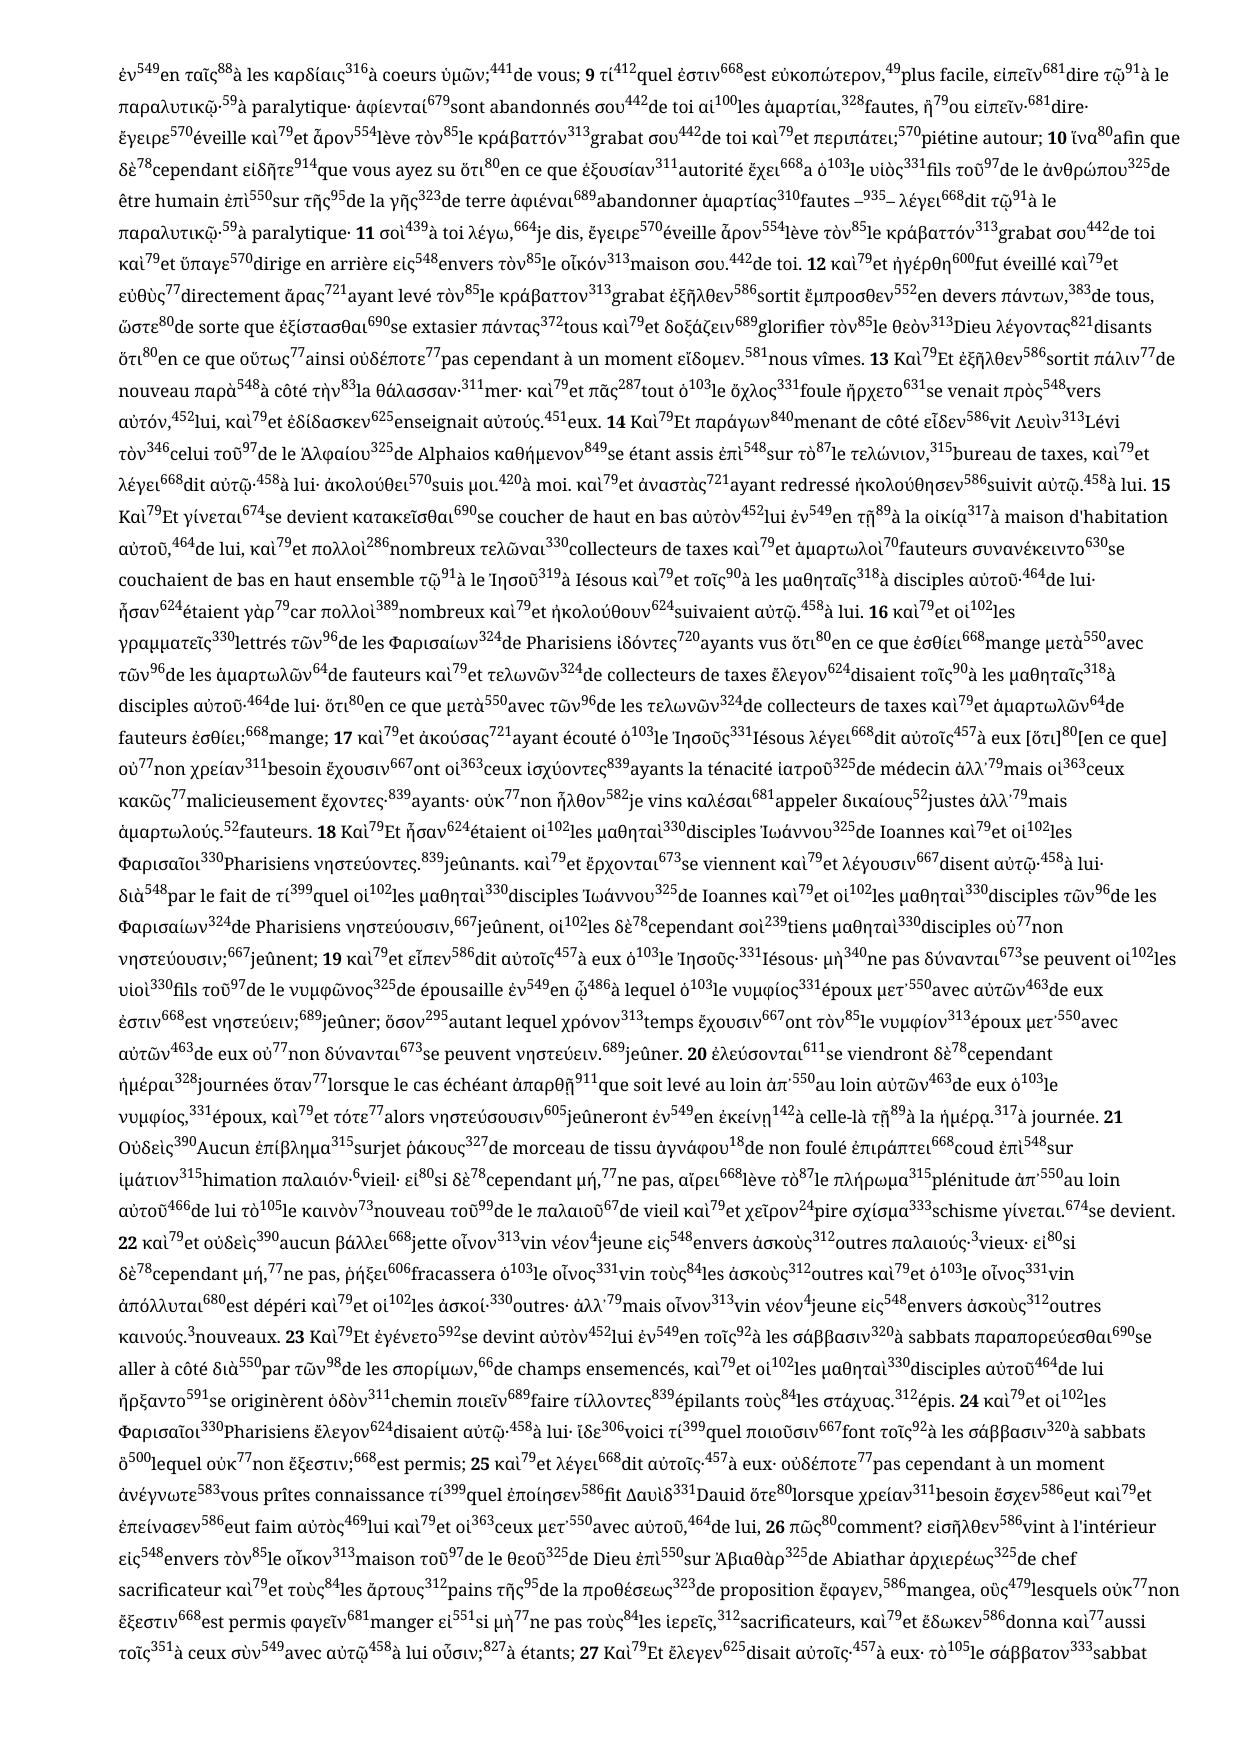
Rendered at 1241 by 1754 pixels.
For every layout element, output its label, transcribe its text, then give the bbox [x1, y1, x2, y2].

text 1 Καὶ79Et εἰσελθὼν721ayant venu à l'intérieur πάλιν77de nouveau εἰς548envers Καφαρναοὺμ311Kapharnaoum δι᾽550par ἡμερῶν322de journées ἠκούσθη600fut écouté ὅτι80en ce que ἐν549en οἴκῳ319à maison ἐστίν.668est. 2 καὶ79et συνήχθησαν599furent mené ensemble πολλοὶ389nombreux ὥστε80de sorte que μηκέτι77ne pas plus χωρεῖν689placer μηδὲ77ni cependant τὰ347ces πρὸς548vers τὴν83la θύραν,311porte, καὶ79et ἐλάλει625bavardait αὐτοῖς457à eux τὸν85le λόγον.313discours. 3 Καὶ79Et ἔρχονται673se viennent φέροντες839portants πρὸς548vers αὐτὸν452lui παραλυτικὸν53paralytique αἰρόμενον875étant levé ὑπὸ550sous τεσσάρων.64de quatre. 4 καὶ79et μὴ77ne pas δυνάμενοι866se pouvants προσενέγκαι681apporter αὐτῷ458à lui διὰ548par le fait de τὸν85le ὄχλον313foule ἀπεστέγασαν585détoitèrent τὴν83la στέγην311toit ὅπου77là où ἦν,625était, καὶ79et ἐξορύξαντες720ayants arrachés χαλῶσιν667lâchent τὸν85le κράβαττον313grabat ὅπου77là où ὁ103le παραλυτικὸς71paralytique κατέκειτο.631se couchait de haut en bas. 5 καὶ79et ἰδὼν721ayant vu ὁ103le Ἰησοῦς331Iésous τὴν83la πίστιν311croyance αὐτῶν463de eux λέγει668dit τῷ91à le παραλυτικῷ·59à paralytique· τέκνον,339enfant, ἀφέωνται653ont été abandonnés σου442de toi αἱ100les ἁμαρτίαι.328fautes. 6 Ἦσαν624Étaient δέ78cependant τινες389des quelconques τῶν96de les γραμματέων324de lettrés ἐκεῖ77là καθήμενοι866se étants assis καὶ79et διαλογιζόμενοι866se calculants au-travers ἐν549en ταῖς88à les καρδίαις316à coeurs αὐτῶν·463de eux· 7 τί399quel οὗτος364celui-ci οὕτως77ainsi λαλεῖ;668bavarde; βλασφημεῖ·668blasphème· τίς410quel δύναται674se peut ἀφιέναι689abandonner ἁμαρτίας310fautes εἰ551si μὴ77ne pas εἷς197un ὁ103le θεός;331Dieu; 8 καὶ79et εὐθὺς77directement ἐπιγνοὺς721ayant reconnu ὁ103le Ἰησοῦς331Iésous τῷ93à le πνεύματι321à souffle αὐτοῦ464de lui ὅτι80en ce que οὕτως77ainsi διαλογίζονται673se calculent au-travers ἐν549en ἑαυτοῖς532à eux-mêmes λέγει668dit αὐτοῖς·457à eux· τί399quel ταῦτα347ces-ci διαλογίζεσθε671vous vous calculez au-travers ἐν549en ταῖς88à les καρδίαις316à coeurs ὑμῶν;441de vous; 9 τί412quel ἐστιν668est εὐκοπώτερον,49plus facile, εἰπεῖν681dire τῷ91à le παραλυτικῷ·59à paralytique· ἀφίενταί679sont abandonnés σου442de toi αἱ100les ἁμαρτίαι,328fautes, ἢ79ou εἰπεῖν·681dire· ἔγειρε570éveille καὶ79et ἆρον554lève τὸν85le κράβαττόν313grabat σου442de toi καὶ79et περιπάτει;570piétine autour; 10 ἵνα80afin que δὲ78cependant εἰδῆτε914que vous ayez su ὅτι80en ce que ἐξουσίαν311autorité ἔχει668a ὁ103le υἱὸς331fils τοῦ97de le ἀνθρώπου325de être humain ἐπὶ550sur τῆς95de la γῆς323de terre ἀφιέναι689abandonner ἁμαρτίας310fautes –935– λέγει668dit τῷ91à le παραλυτικῷ·59à paralytique· 11 σοὶ439à toi λέγω,664je dis, ἔγειρε570éveille ἆρον554lève τὸν85le κράβαττόν313grabat σου442de toi καὶ79et ὕπαγε570dirige en arrière εἰς548envers τὸν85le οἶκόν313maison σου.442de toi. 12 καὶ79et ἠγέρθη600fut éveillé καὶ79et εὐθὺς77directement ἄρας721ayant levé τὸν85le κράβαττον313grabat ἐξῆλθεν586sortit ἔμπροσθεν552en devers πάντων,383de tous, ὥστε80de sorte que ἐξίστασθαι690se extasier πάντας372tous καὶ79et δοξάζειν689glorifier τὸν85le θεὸν313Dieu λέγοντας821disants ὅτι80en ce que οὕτως77ainsi οὐδέποτε77pas cependant à un moment εἴδομεν.581nous vîmes. 13 Καὶ79Et ἐξῆλθεν586sortit πάλιν77de nouveau παρὰ548à côté τὴν83la θάλασσαν·311mer· καὶ79et πᾶς287tout ὁ103le ὄχλος331foule ἤρχετο631se venait πρὸς548vers αὐτόν,452lui, καὶ79et ἐδίδασκεν625enseignait αὐτούς.451eux. 14 Καὶ79Et παράγων840menant de côté εἶδεν586vit Λευὶν313Lévi τὸν346celui τοῦ97de le Ἁλφαίου325de Alphaios καθήμενον849se étant assis ἐπὶ548sur τὸ87le τελώνιον,315bureau de taxes, καὶ79et λέγει668dit αὐτῷ·458à lui· ἀκολούθει570suis μοι.420à moi. καὶ79et ἀναστὰς721ayant redressé ἠκολούθησεν586suivit αὐτῷ.458à lui. 15 Καὶ79Et γίνεται674se devient κατακεῖσθαι690se coucher de haut en bas αὐτὸν452lui ἐν549en τῇ89à la οἰκίᾳ317à maison d'habitation αὐτοῦ,464de lui, καὶ79et πολλοὶ286nombreux τελῶναι330collecteurs de taxes καὶ79et ἁμαρτωλοὶ70fauteurs συνανέκειντο630se couchaient de bas en haut ensemble τῷ91à le Ἰησοῦ319à Iésous καὶ79et τοῖς90à les μαθηταῖς318à disciples αὐτοῦ·464de lui· ἦσαν624étaient γὰρ79car πολλοὶ389nombreux καὶ79et ἠκολούθουν624suivaient αὐτῷ.458à lui. 16 καὶ79et οἱ102les γραμματεῖς330lettrés τῶν96de les Φαρισαίων324de Pharisiens ἰδόντες720ayants vus ὅτι80en ce que ἐσθίει668mange μετὰ550avec τῶν96de les ἁμαρτωλῶν64de fauteurs καὶ79et τελωνῶν324de collecteurs de taxes ἔλεγον624disaient τοῖς90à les μαθηταῖς318à disciples αὐτοῦ·464de lui· ὅτι80en ce que μετὰ550avec τῶν96de les τελωνῶν324de collecteurs de taxes καὶ79et ἁμαρτωλῶν64de fauteurs ἐσθίει;668mange; 17 καὶ79et ἀκούσας721ayant écouté ὁ103le Ἰησοῦς331Iésous λέγει668dit αὐτοῖς457à eux [ὅτι]80[en ce que] οὐ77non χρείαν311besoin ἔχουσιν667ont οἱ363ceux ἰσχύοντες839ayants la ténacité ἰατροῦ325de médecin ἀλλ᾽79mais οἱ363ceux κακῶς77malicieusement ἔχοντες·839ayants· οὐκ77non ἦλθον582je vins καλέσαι681appeler δικαίους52justes ἀλλ᾽79mais ἁμαρτωλούς.52fauteurs. 18 Καὶ79Et ἦσαν624étaient οἱ102les μαθηταὶ330disciples Ἰωάννου325de Ioannes καὶ79et οἱ102les Φαρισαῖοι330Pharisiens νηστεύοντες.839jeûnants. καὶ79et ἔρχονται673se viennent καὶ79et λέγουσιν667disent αὐτῷ·458à lui· διὰ548par le fait de τί399quel οἱ102les μαθηταὶ330disciples Ἰωάννου325de Ioannes καὶ79et οἱ102les μαθηταὶ330disciples τῶν96de les Φαρισαίων324de Pharisiens νηστεύουσιν,667jeûnent, οἱ102les δὲ78cependant σοὶ239tiens μαθηταὶ330disciples οὐ77non νηστεύουσιν;667jeûnent; 19 καὶ79et εἶπεν586dit αὐτοῖς457à eux ὁ103le Ἰησοῦς·331Iésous· μὴ340ne pas δύνανται673se peuvent οἱ102les υἱοὶ330fils τοῦ97de le νυμφῶνος325de épousaille ἐν549en ᾧ486à lequel ὁ103le νυμφίος331époux μετ᾽550avec αὐτῶν463de eux ἐστιν668est νηστεύειν;689jeûner; ὅσον295autant lequel χρόνον313temps ἔχουσιν667ont τὸν85le νυμφίον313époux μετ᾽550avec αὐτῶν463de eux οὐ77non δύνανται673se peuvent νηστεύειν.689jeûner. 20 ἐλεύσονται611se viendront δὲ78cependant ἡμέραι328journées ὅταν77lorsque le cas échéant ἀπαρθῇ911que soit levé au loin ἀπ᾽550au loin αὐτῶν463de eux ὁ103le νυμφίος,331époux, καὶ79et τότε77alors νηστεύσουσιν605jeûneront ἐν549en ἐκείνῃ142à celle-là τῇ89à la ἡμέρᾳ.317à journée. 21 Οὐδεὶς390Aucun ἐπίβλημα315surjet ῥάκους327de morceau de tissu ἀγνάφου18de non foulé ἐπιράπτει668coud ἐπὶ548sur ἱμάτιον315himation παλαιόν·6vieil· εἰ80si δὲ78cependant μή,77ne pas, αἴρει668lève τὸ87le πλήρωμα315plénitude ἀπ᾽550au loin αὐτοῦ466de lui τὸ105le καινὸν73nouveau τοῦ99de le παλαιοῦ67de vieil καὶ79et χεῖρον24pire σχίσμα333schisme γίνεται.674se devient. 22 καὶ79et οὐδεὶς390aucun βάλλει668jette οἶνον313vin νέον4jeune εἰς548envers ἀσκοὺς312outres παλαιούς·3vieux· εἰ80si δὲ78cependant μή,77ne pas, ῥήξει606fracassera ὁ103le οἶνος331vin τοὺς84les ἀσκοὺς312outres καὶ79et ὁ103le οἶνος331vin ἀπόλλυται680est dépéri καὶ79et οἱ102les ἀσκοί·330outres· ἀλλ᾽79mais οἶνον313vin νέον4jeune εἰς548envers ἀσκοὺς312outres καινούς.3nouveaux. 23 Καὶ79Et ἐγένετο592se devint αὐτὸν452lui ἐν549en τοῖς92à les σάββασιν320à sabbats παραπορεύεσθαι690se aller à côté διὰ550par τῶν98de les σπορίμων,66de champs ensemencés, καὶ79et οἱ102les μαθηταὶ330disciples αὐτοῦ464de lui ἤρξαντο591se originèrent ὁδὸν311chemin ποιεῖν689faire τίλλοντες839épilants τοὺς84les στάχυας.312épis. 24 καὶ79et οἱ102les Φαρισαῖοι330Pharisiens ἔλεγον624disaient αὐτῷ·458à lui· ἴδε306voici τί399quel ποιοῦσιν667font τοῖς92à les σάββασιν320à sabbats ὃ500lequel οὐκ77non ἔξεστιν;668est permis; 25 καὶ79et λέγει668dit αὐτοῖς·457à eux· οὐδέποτε77pas cependant à un moment ἀνέγνωτε583vous prîtes connaissance τί399quel ἐποίησεν586fit Δαυὶδ331Dauid ὅτε80lorsque χρείαν311besoin ἔσχεν586eut καὶ79et ἐπείνασεν586eut faim αὐτὸς469lui καὶ79et οἱ363ceux μετ᾽550avec αὐτοῦ,464de lui, 26 πῶς80comment? εἰσῆλθεν586vint à l'intérieur εἰς548envers τὸν85le οἶκον313maison τοῦ97de le θεοῦ325de Dieu ἐπὶ550sur Ἀβιαθὰρ325de Abiathar ἀρχιερέως325de chef sacrificateur καὶ79et τοὺς84les ἄρτους312pains τῆς95de la προθέσεως323de proposition ἔφαγεν,586mangea, οὓς479lesquels οὐκ77non ἔξεστιν668est permis φαγεῖν681manger εἰ551si μὴ77ne pas τοὺς84les ἱερεῖς,312sacrificateurs, καὶ79et ἔδωκεν586donna καὶ77aussi τοῖς351à ceux σὺν549avec αὐτῷ458à lui οὖσιν;827à étants; 27 Καὶ79Et ἔλεγεν625disait αὐτοῖς·457à eux· τὸ105le σάββατον333sabbat διὰ548par le fait de τὸν85le ἄνθρωπον313être humain ἐγένετο592se devint καὶ79et οὐχ77non ὁ103le ἄνθρωπος331être humain διὰ548par le fait de τὸ87le σάββατον·315sabbat· 28 ὥστε80de sorte que κύριός331Maître ἐστιν668est ὁ103le υἱὸς331fils τοῦ97de le ἀνθρώπου325de être humain καὶ77aussi τοῦ99de le σαββάτου.327de sabbat. [118, 59, 1181, 1665]
